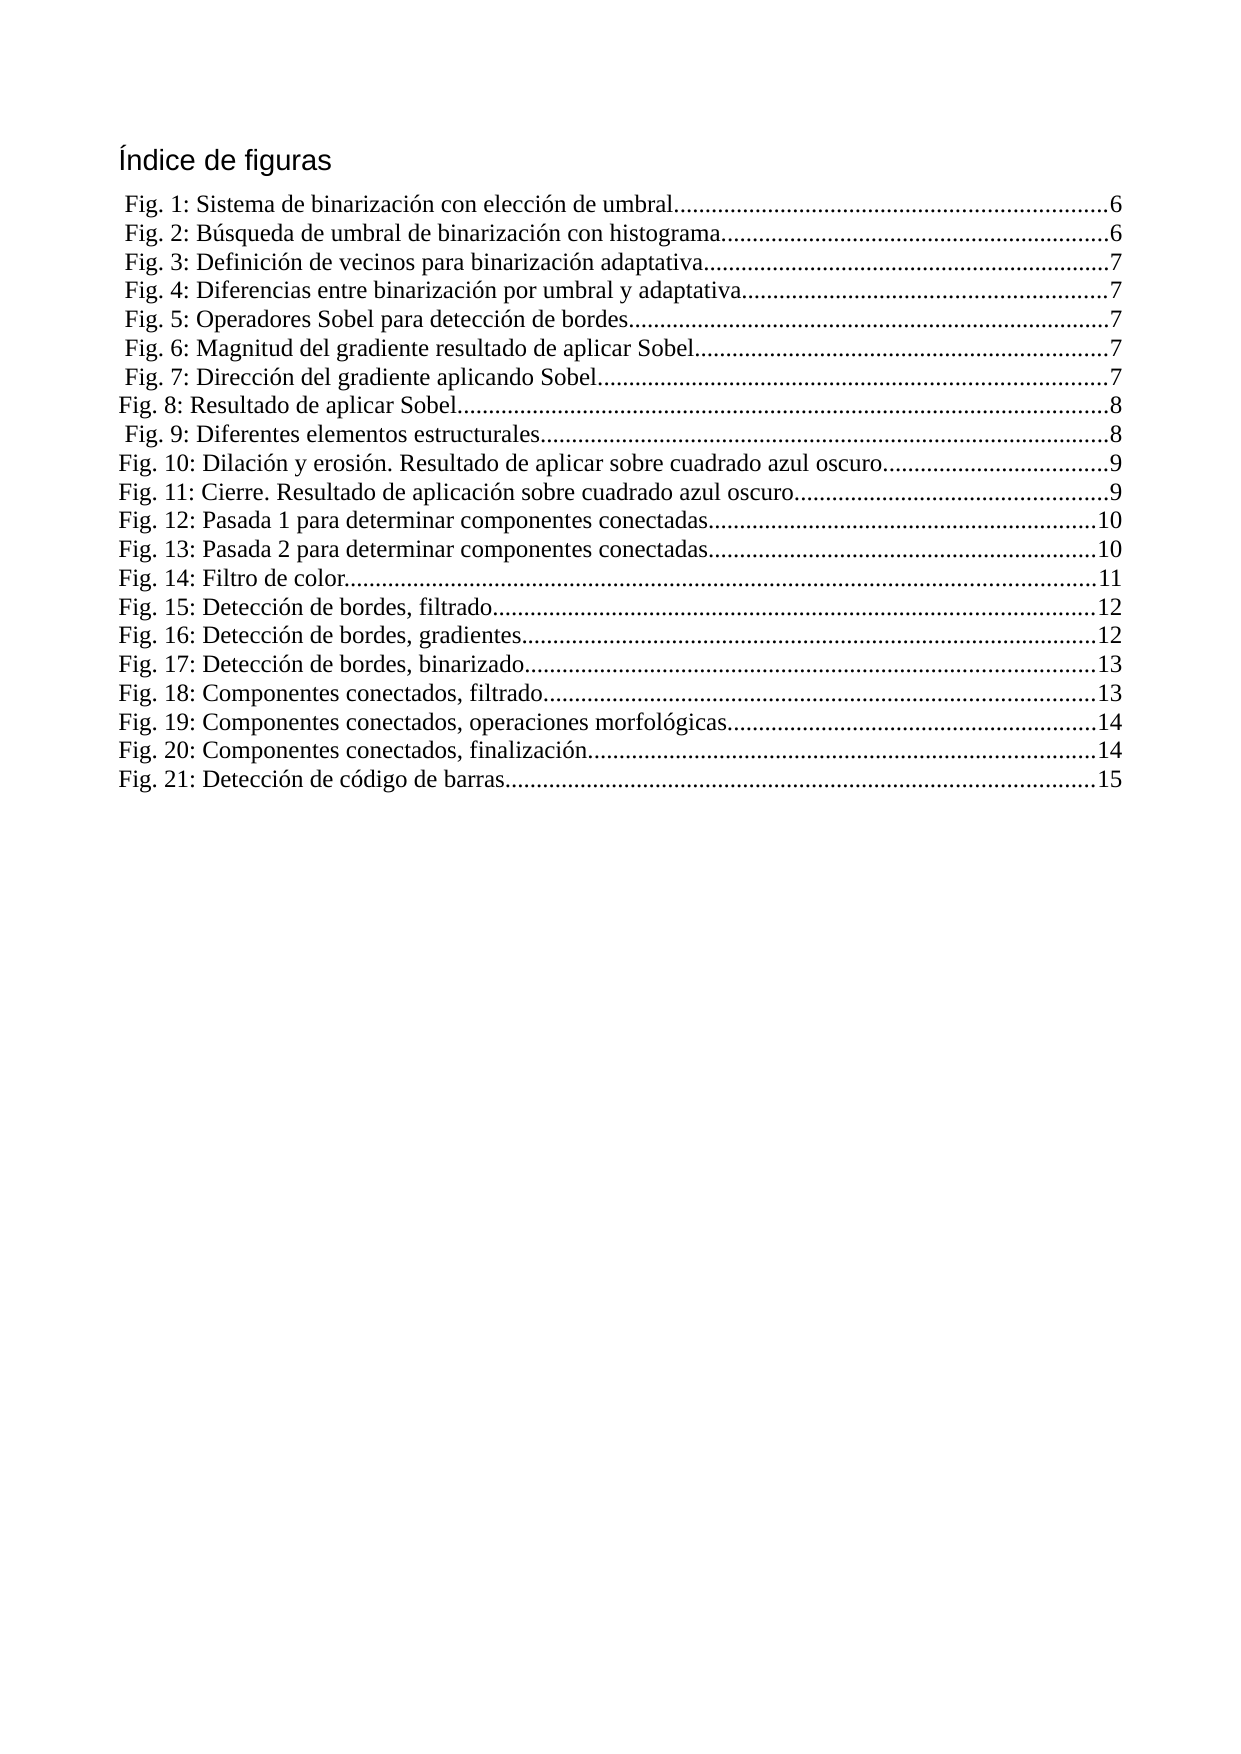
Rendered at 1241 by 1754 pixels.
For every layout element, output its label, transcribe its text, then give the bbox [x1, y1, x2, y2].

text Fig. 12: Pasada 1 para determinar componentes conectadas. 10 [118, 505, 1122, 534]
text Fig. 7: Dirección del gradiente aplicando Sobel. 7 [118, 362, 1122, 390]
text Fig. 16: Detección de bordes, gradientes. 12 [118, 620, 1122, 649]
text Fig. 6: Magnitud del gradiente resultado de aplicar Sobel. 7 [118, 333, 1122, 362]
text Fig. 13: Pasada 2 para determinar componentes conectadas. 10 [118, 534, 1122, 563]
text Fig. 15: Detección de bordes, filtrado. 12 [118, 592, 1122, 620]
text Fig. 10: Dilación y erosión. Resultado de aplicar sobre cuadrado azul oscuro. 9 [118, 448, 1122, 477]
text Fig. 18: Componentes conectados, filtrado. 13 [118, 678, 1122, 707]
text Fig. 3: Definición de vecinos para binarización adaptativa 7 [118, 247, 1122, 275]
text Fig. 5: Operadores Sobel para detección de bordes. 7 [118, 304, 1122, 333]
text Fig. 2: Búsqueda de umbral de binarización con histograma. 6 [118, 218, 1122, 247]
text Fig. 19: Componentes conectados, operaciones morfológicas. 14 [118, 707, 1122, 735]
text Fig. 20: Componentes conectados, finalización. 14 [118, 735, 1122, 764]
text Fig. 21: Detección de código de barras. 15 [118, 764, 1122, 793]
text Fig. 1: Sistema de binarización con elección de umbral. 6 [118, 189, 1122, 218]
text Fig. 4: Diferencias entre binarización por umbral y adaptativa. 7 [118, 275, 1122, 304]
text Fig. 17: Detección de bordes, binarizado. 13 [118, 649, 1122, 678]
text Fig. 11: Cierre. Resultado de aplicación sobre cuadrado azul oscuro. 9 [118, 477, 1122, 505]
text Fig. 9: Diferentes elementos estructurales 8 [118, 419, 1122, 448]
text Fig. 14: Filtro de color. 11 [118, 563, 1122, 592]
text Fig. 8: Resultado de aplicar Sobel. 8 [118, 390, 1122, 419]
subtitle Índice de figuras [118, 143, 1122, 177]
